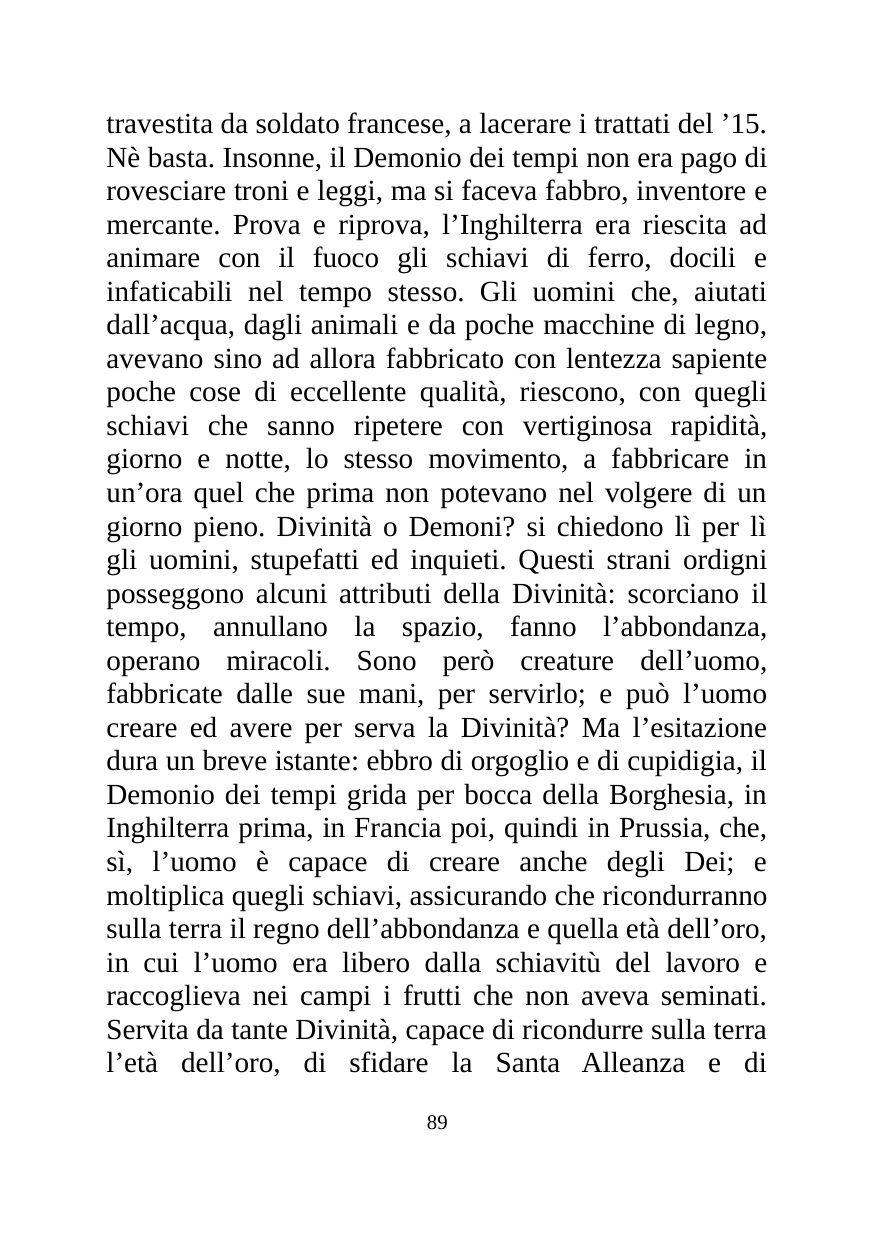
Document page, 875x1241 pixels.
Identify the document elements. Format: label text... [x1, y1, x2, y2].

text travestita da soldato francese, a lacerare i trattati del ’15. Nè basta. Insonne, il Demonio dei tempi non era pago di rovesciare troni e leggi, ma si faceva fabbro, inventore e mercante. Prova e riprova, l’Inghilterra era riescita ad animare con il fuoco gli schiavi di ferro, docili e infaticabili nel tempo stesso. Gli uomini che, aiutati dall’acqua, dagli animali e da poche macchine di legno, avevano sino ad allora fabbricato con lentezza sapiente poche cose di eccellente qualità, riescono, con quegli schiavi che sanno ripetere con vertiginosa rapidità, giorno e notte, lo stesso movimento, a fabbricare in un’ora quel che prima non potevano nel volgere di un giorno pieno. Divinità o Demoni? si chiedono lì per lì gli uomini, stupefatti ed inquieti. Questi strani ordigni posseggono alcuni attributi della Divinità: scorciano il tempo, annullano la spazio, fanno l’abbondanza, operano miracoli. Sono però creature dell’uomo, fabbricate dalle sue mani, per servirlo; e può l’uomo creare ed avere per serva la Divinità? Ma l’esitazione dura un breve istante: ebbro di orgoglio e di cupidigia, il Demonio dei tempi grida per bocca della Borghesia, in Inghilterra prima, in Francia poi, quindi in Prussia, che, sì, l’uomo è capace di creare anche degli Dei; e moltiplica quegli schiavi, assicurando che ricondurranno sulla terra il regno dell’abbondanza e quella età dell’oro, in cui l’uomo era libero dalla schiavitù del lavoro e raccoglieva nei campi i frutti che non aveva seminati. Servita da tante Divinità, capace di ricondurre sulla terra l’età dell’oro, di sfidare la Santa Alleanza e di [106, 106, 768, 1079]
